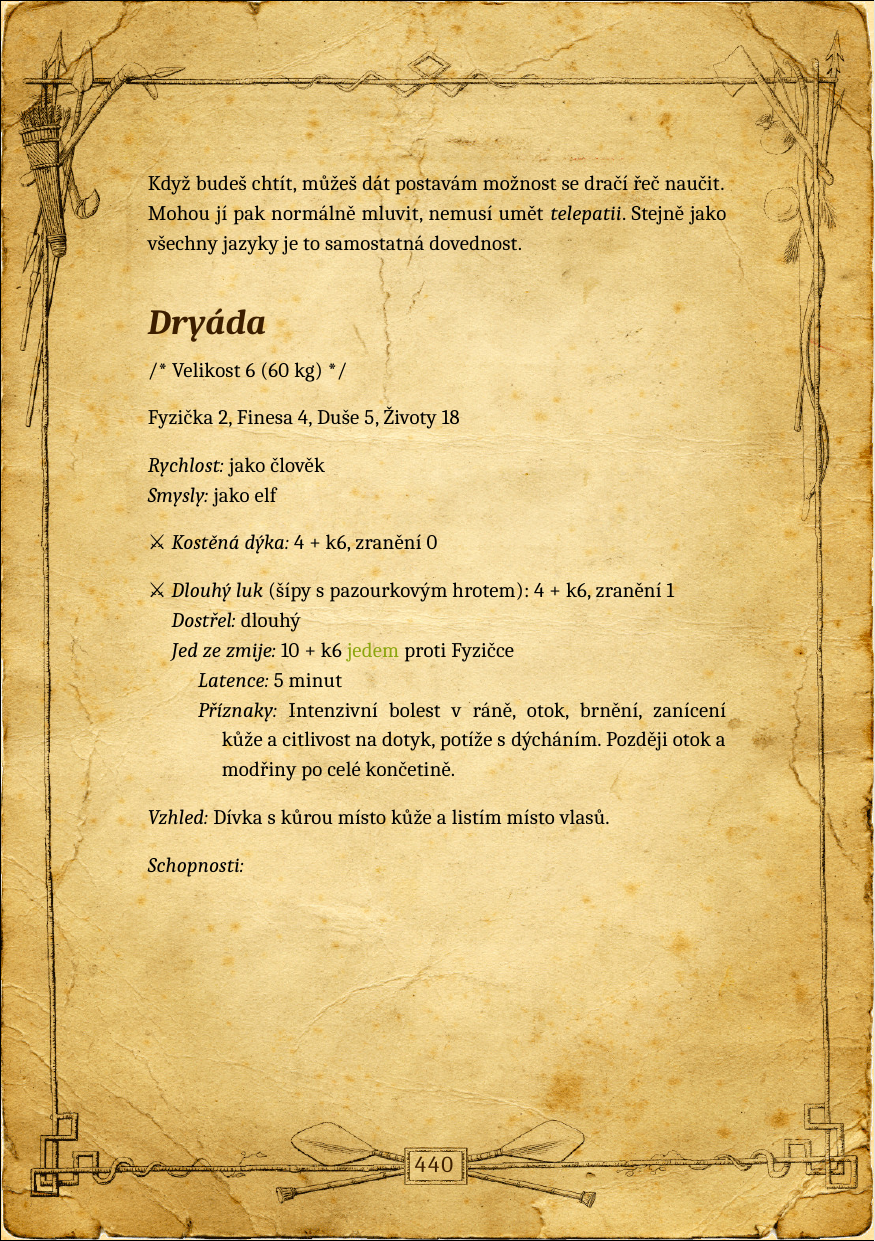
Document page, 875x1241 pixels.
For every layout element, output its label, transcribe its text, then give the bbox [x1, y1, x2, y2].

text Dostřel: dlouhý [171, 608, 726, 632]
text Fyzička 2, Finesa 4, Duše 5, Životy 18 [148, 406, 726, 430]
picture [1, 1, 874, 1240]
text ⚔ Dlouhý luk (šípy s⁠ pazourkovým hrotem): 4 + k6, zranění 1 [148, 579, 726, 603]
text Rychlost: jako člověk [148, 453, 726, 477]
text /* Velikost 6 (60 kg) */ [148, 358, 726, 382]
text Latence: 5 minut [198, 668, 726, 692]
text Vzhled: Dívka s⁠ kůrou místo kůže a⁠ listím místo vlasů. [148, 806, 726, 829]
text Schopnosti: [148, 853, 726, 877]
text ⚔ Kostěná dýka: 4 + k6, zranění 0 [148, 531, 726, 555]
text Příznaky: Intenzivní bolest v⁠ ráně, otok, brnění, zanícení kůže a⁠ citlivost na dotyk, potíže s⁠ dýcháním. Později otok a⁠ modřiny po celé končetině. [198, 698, 726, 782]
text Jed ze zmije: 10 + k6 jedem proti Fyzičce [171, 638, 726, 662]
subtitle Dryáda [148, 303, 726, 343]
text Smysly: jako elf [148, 483, 726, 507]
text Když budeš chtít, můžeš dát postavám možnost se dračí řeč naučit. Mohou jí pak normálně mluvit, nemusí umět telepatii. Stejně jako všechny jazyky je to samostatná dovednost. [148, 172, 726, 256]
